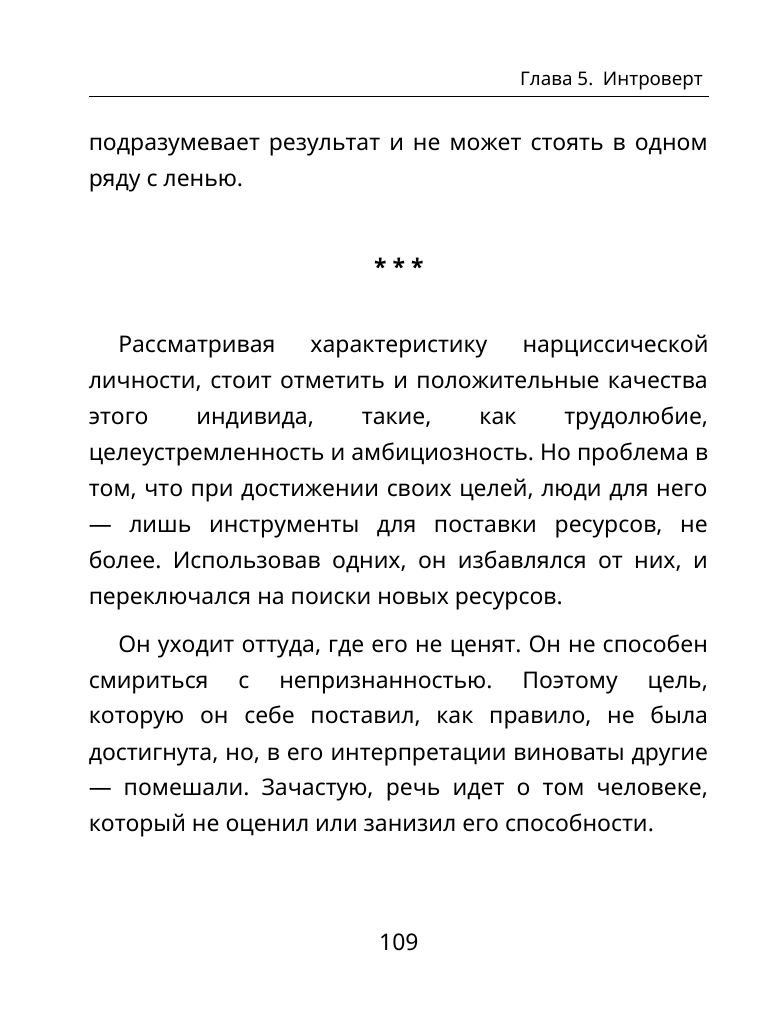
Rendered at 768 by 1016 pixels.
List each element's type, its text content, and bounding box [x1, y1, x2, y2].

text Рассматривая характеристику нарциссической личности, стоит отметить и положительные качества этого индивида, такие, как трудолюбие, целеустремленность и амбициозность. Но проблема в том, что при достижении своих целей, люди для него — лишь инструменты для поставки ресурсов, не более. Использовав одних, он избавлялся от них, и переключался на поиски новых ресурсов. [88, 328, 709, 611]
text Он уходит оттуда, где его не ценят. Он не способен смириться с непризнанностью. Поэтому цель, которую он себе поставил, как правило, не была достигнута, но, в его интерпретации виноваты другие — помешали. Зачастую, речь идет о том человеке, который не оценил или занизил его способности. [88, 628, 709, 838]
text подразумевает результат и не может стоять в одном ряду с ленью. [88, 126, 709, 193]
subtitle * * * [88, 251, 709, 282]
